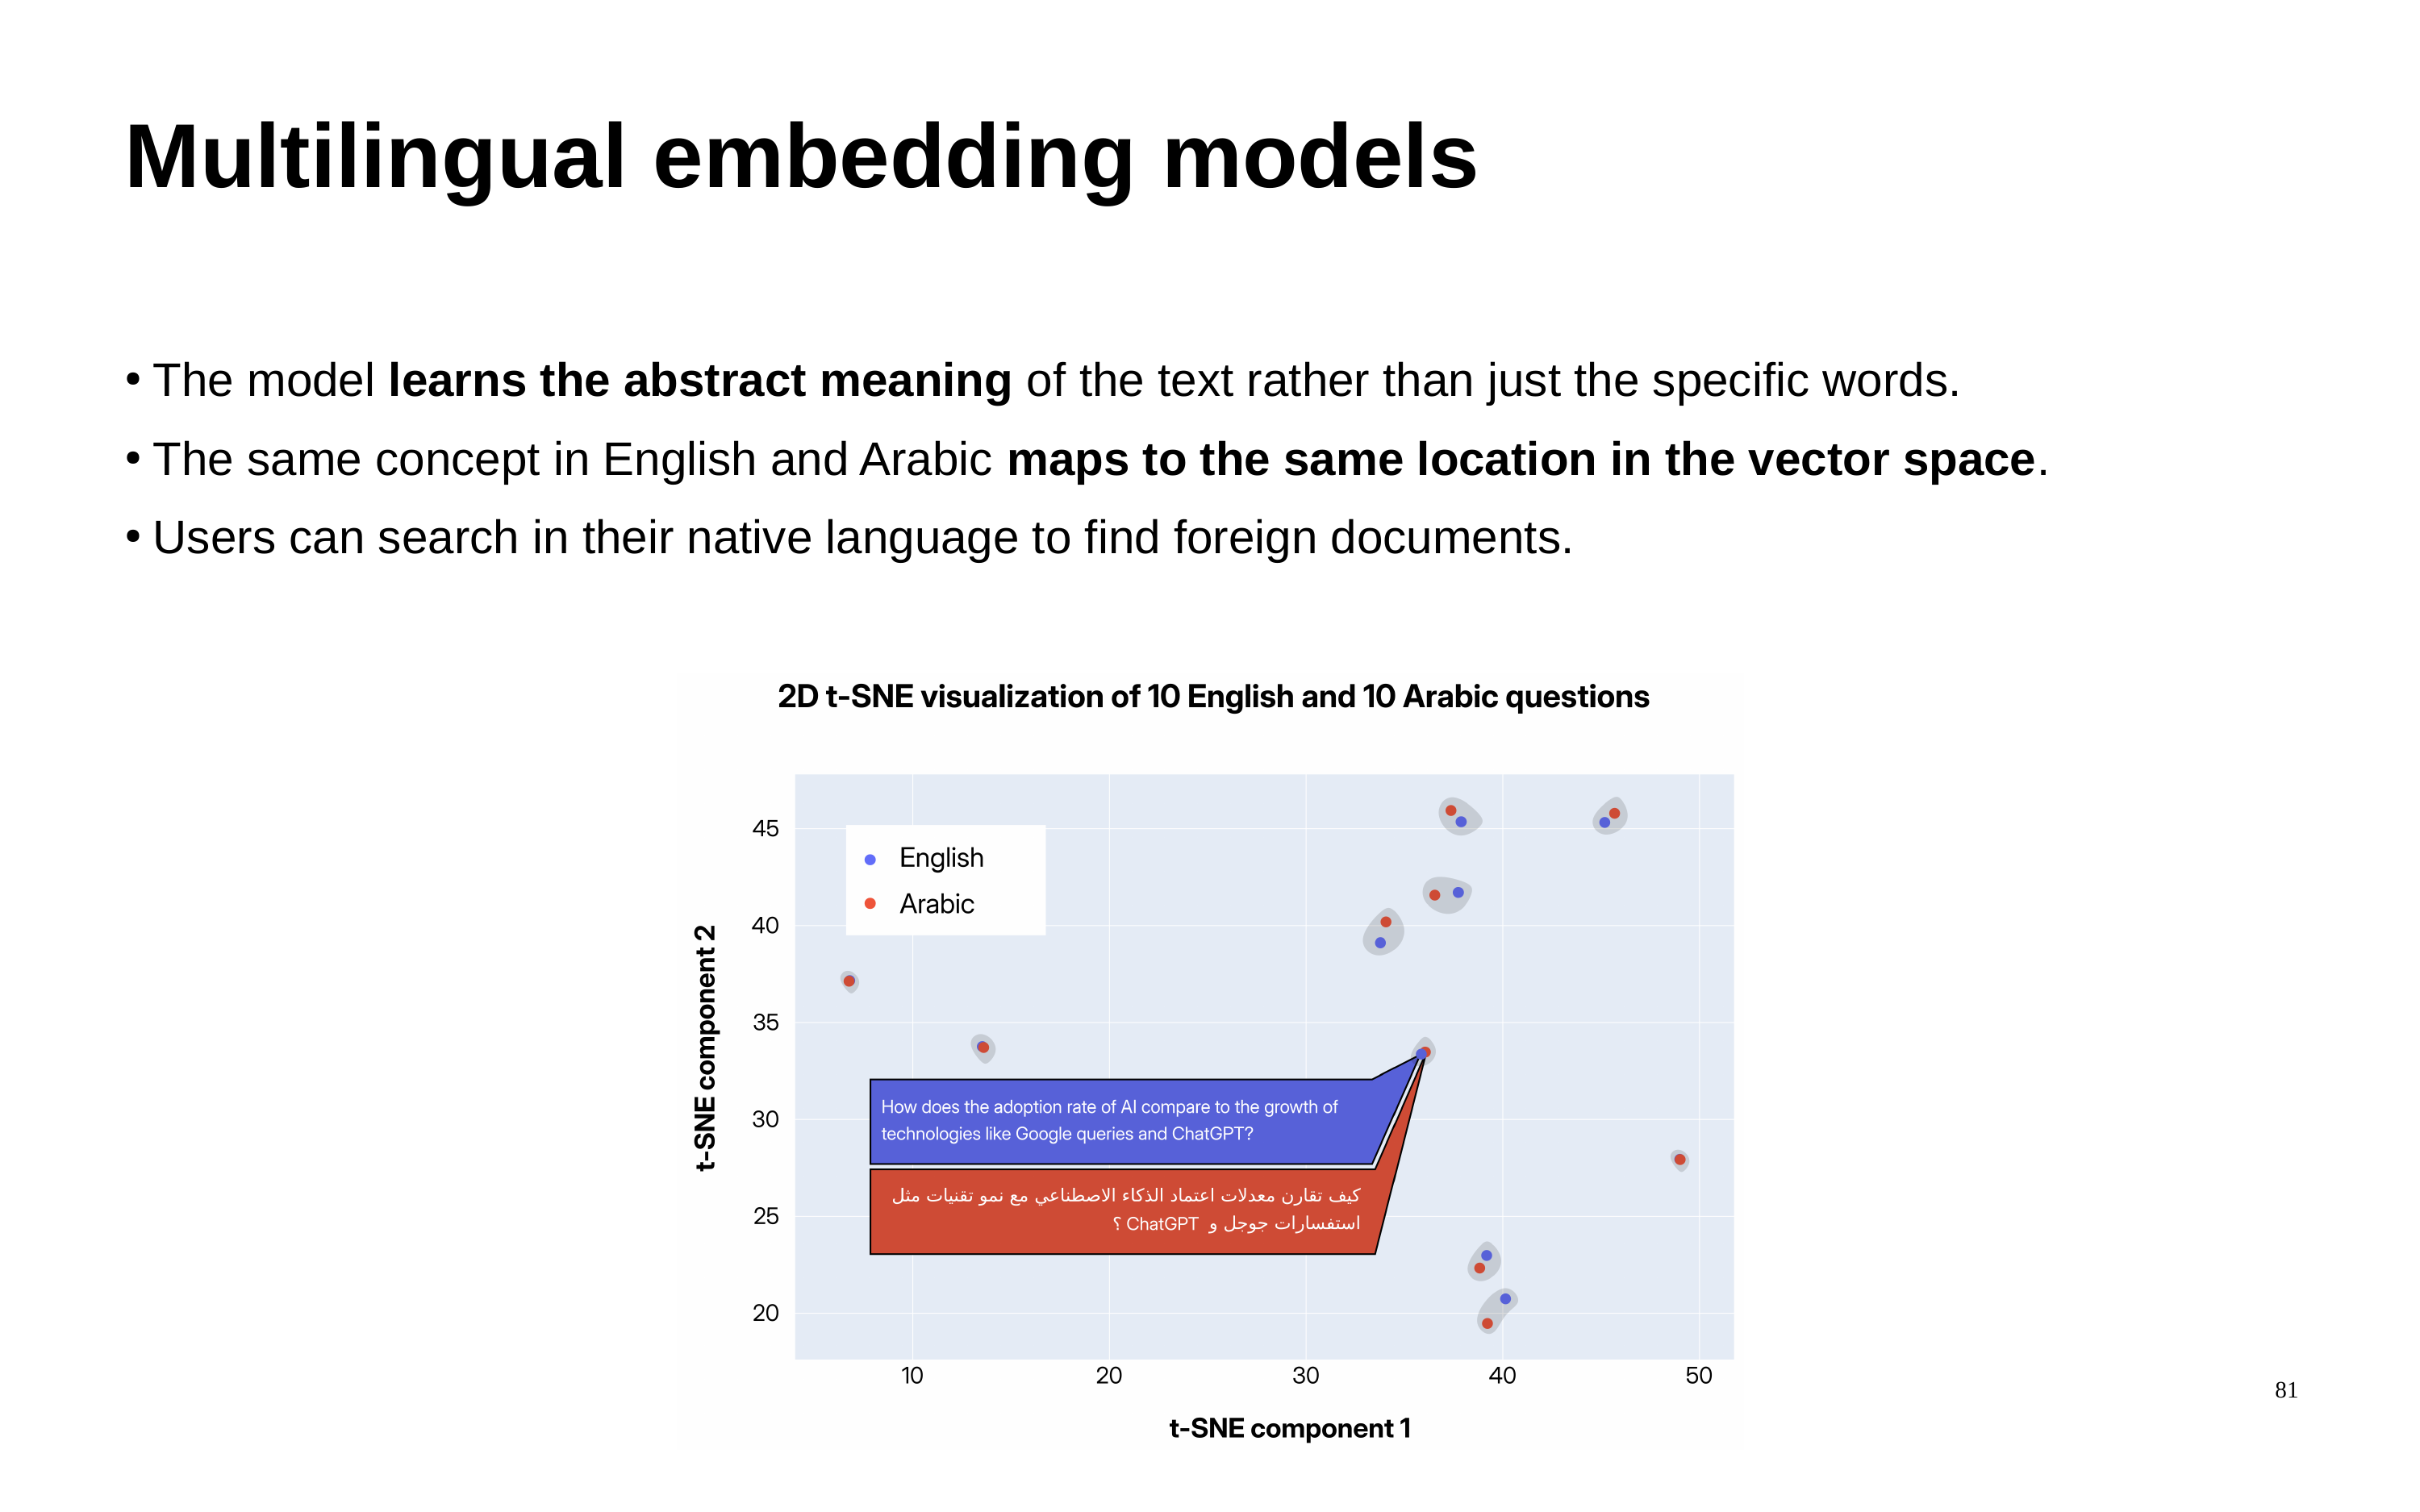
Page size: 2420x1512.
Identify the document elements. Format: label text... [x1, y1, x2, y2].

text_box Multilingual embedding models [112, 61, 2173, 251]
text_box The model learns the abstract meaning of the text rather than just the specific words. The same concept in English and Arabic maps to the same location in the vector space. Users can search in their native language to find foreign documents. [112, 322, 2209, 606]
picture [677, 673, 1744, 1450]
